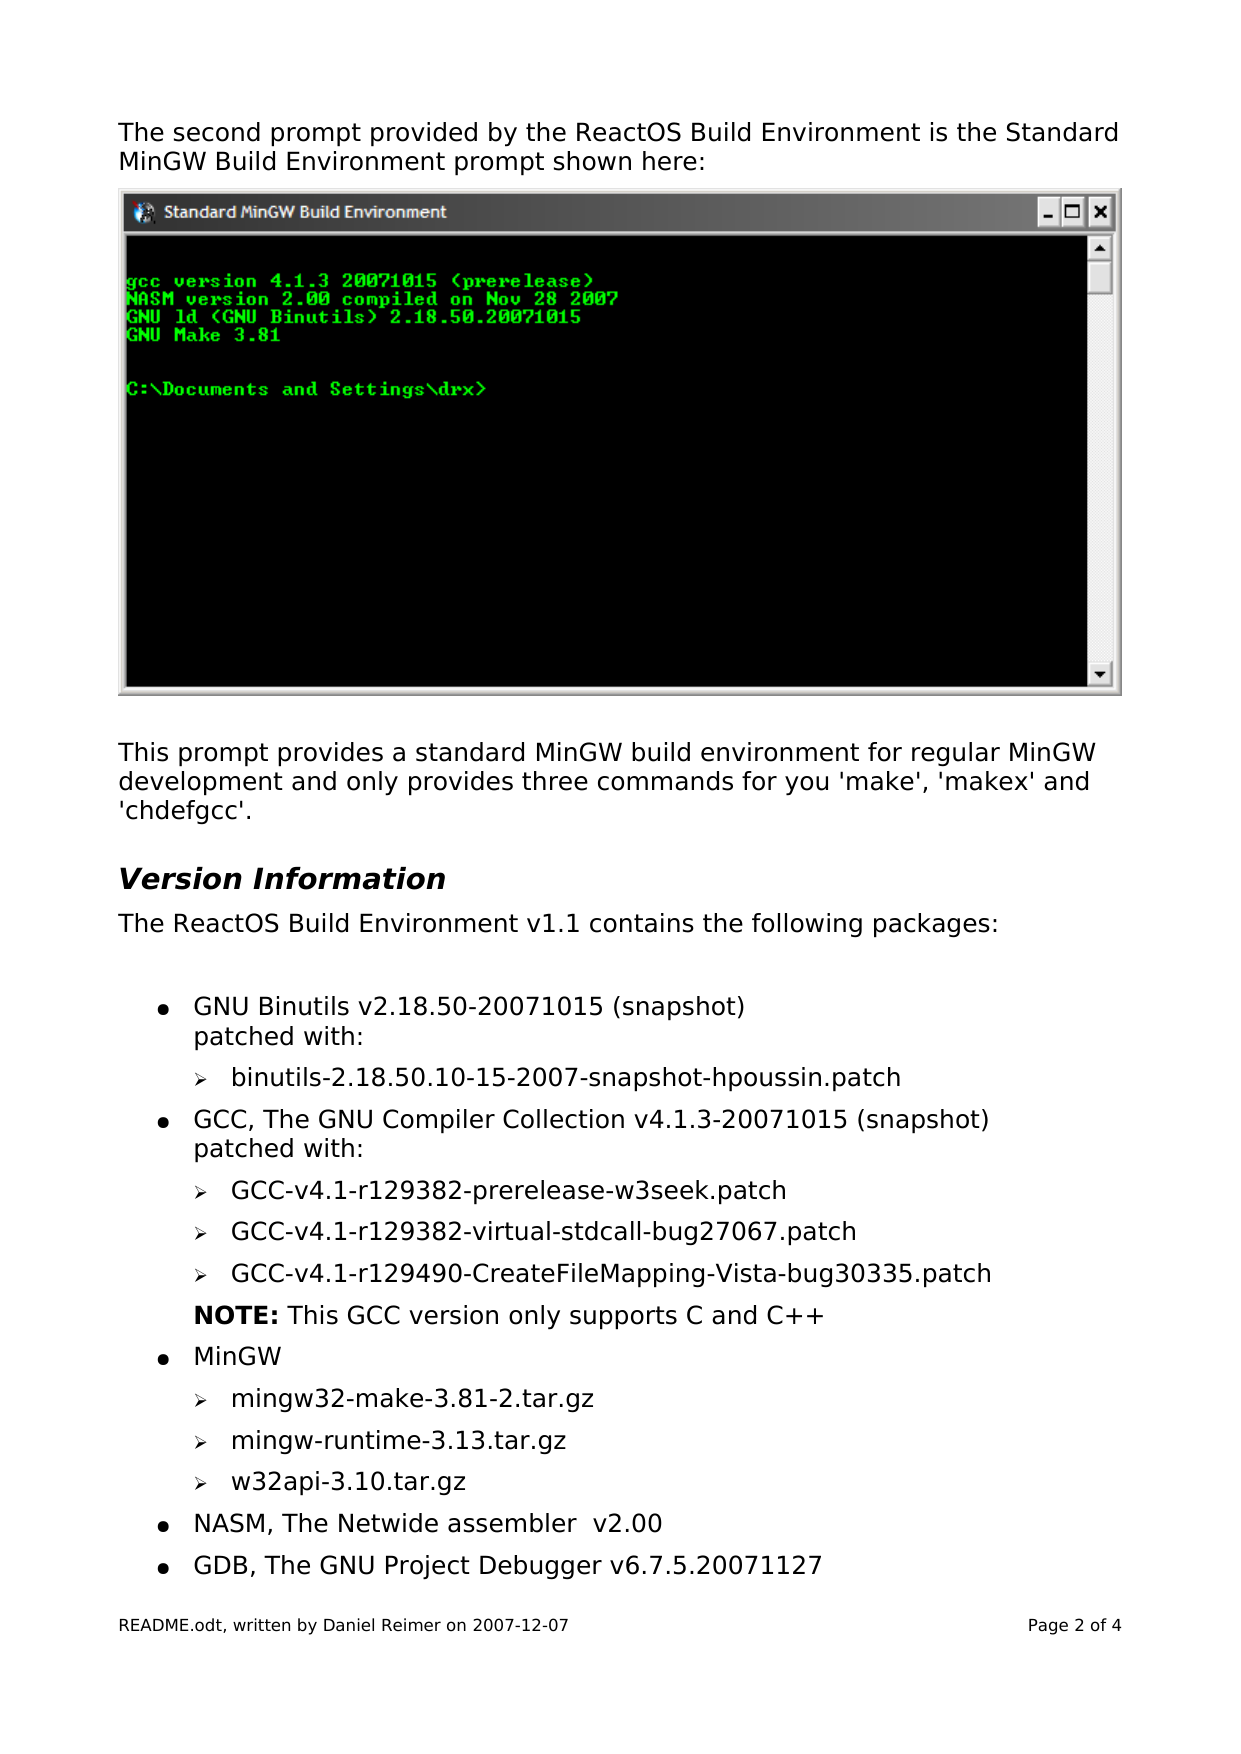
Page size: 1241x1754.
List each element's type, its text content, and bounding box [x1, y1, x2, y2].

list binutils-2.18.50.10-15-2007-snapshot-hpoussin.patch [193, 1063, 1122, 1092]
list GCC-v4.1-r129382-prerelease-w3seek.patch [193, 1176, 1122, 1205]
list mingw-runtime-3.13.tar.gz [193, 1426, 1122, 1455]
text The ReactOS Build Environment v1.1 contains the following packages: [118, 909, 1122, 938]
picture [118, 188, 1122, 696]
list GCC-v4.1-r129490-CreateFileMapping-Vista-bug30335.patch [193, 1259, 1122, 1288]
subtitle Version Information [118, 863, 1122, 897]
text The second prompt provided by the ReactOS Build Environment is the Standard MinGW Build Environment prompt shown here: [118, 118, 1122, 176]
list NOTE: This GCC version only supports C and C++ [156, 1301, 1122, 1330]
list GCC-v4.1-r129382-virtual-stdcall-bug27067.patch [193, 1217, 1122, 1247]
text This prompt provides a standard MinGW build environment for regular MinGW development and only provides three commands for you 'make', 'makex' and 'chdefgcc'. [118, 738, 1122, 825]
list GCC, The GNU Compiler Collection v4.1.3-20071015 (snapshot) patched with: [156, 1105, 1122, 1163]
list GNU Binutils v2.18.50-20071015 (snapshot) patched with: [156, 992, 1122, 1051]
list NASM, The Netwide assembler v2.00 [156, 1509, 1122, 1538]
list GDB, The GNU Project Debugger v6.7.5.20071127 [156, 1551, 1122, 1580]
list mingw32-make-3.81-2.tar.gz [193, 1384, 1122, 1413]
list MinGW [156, 1342, 1122, 1372]
list w32api-3.10.tar.gz [193, 1467, 1122, 1497]
